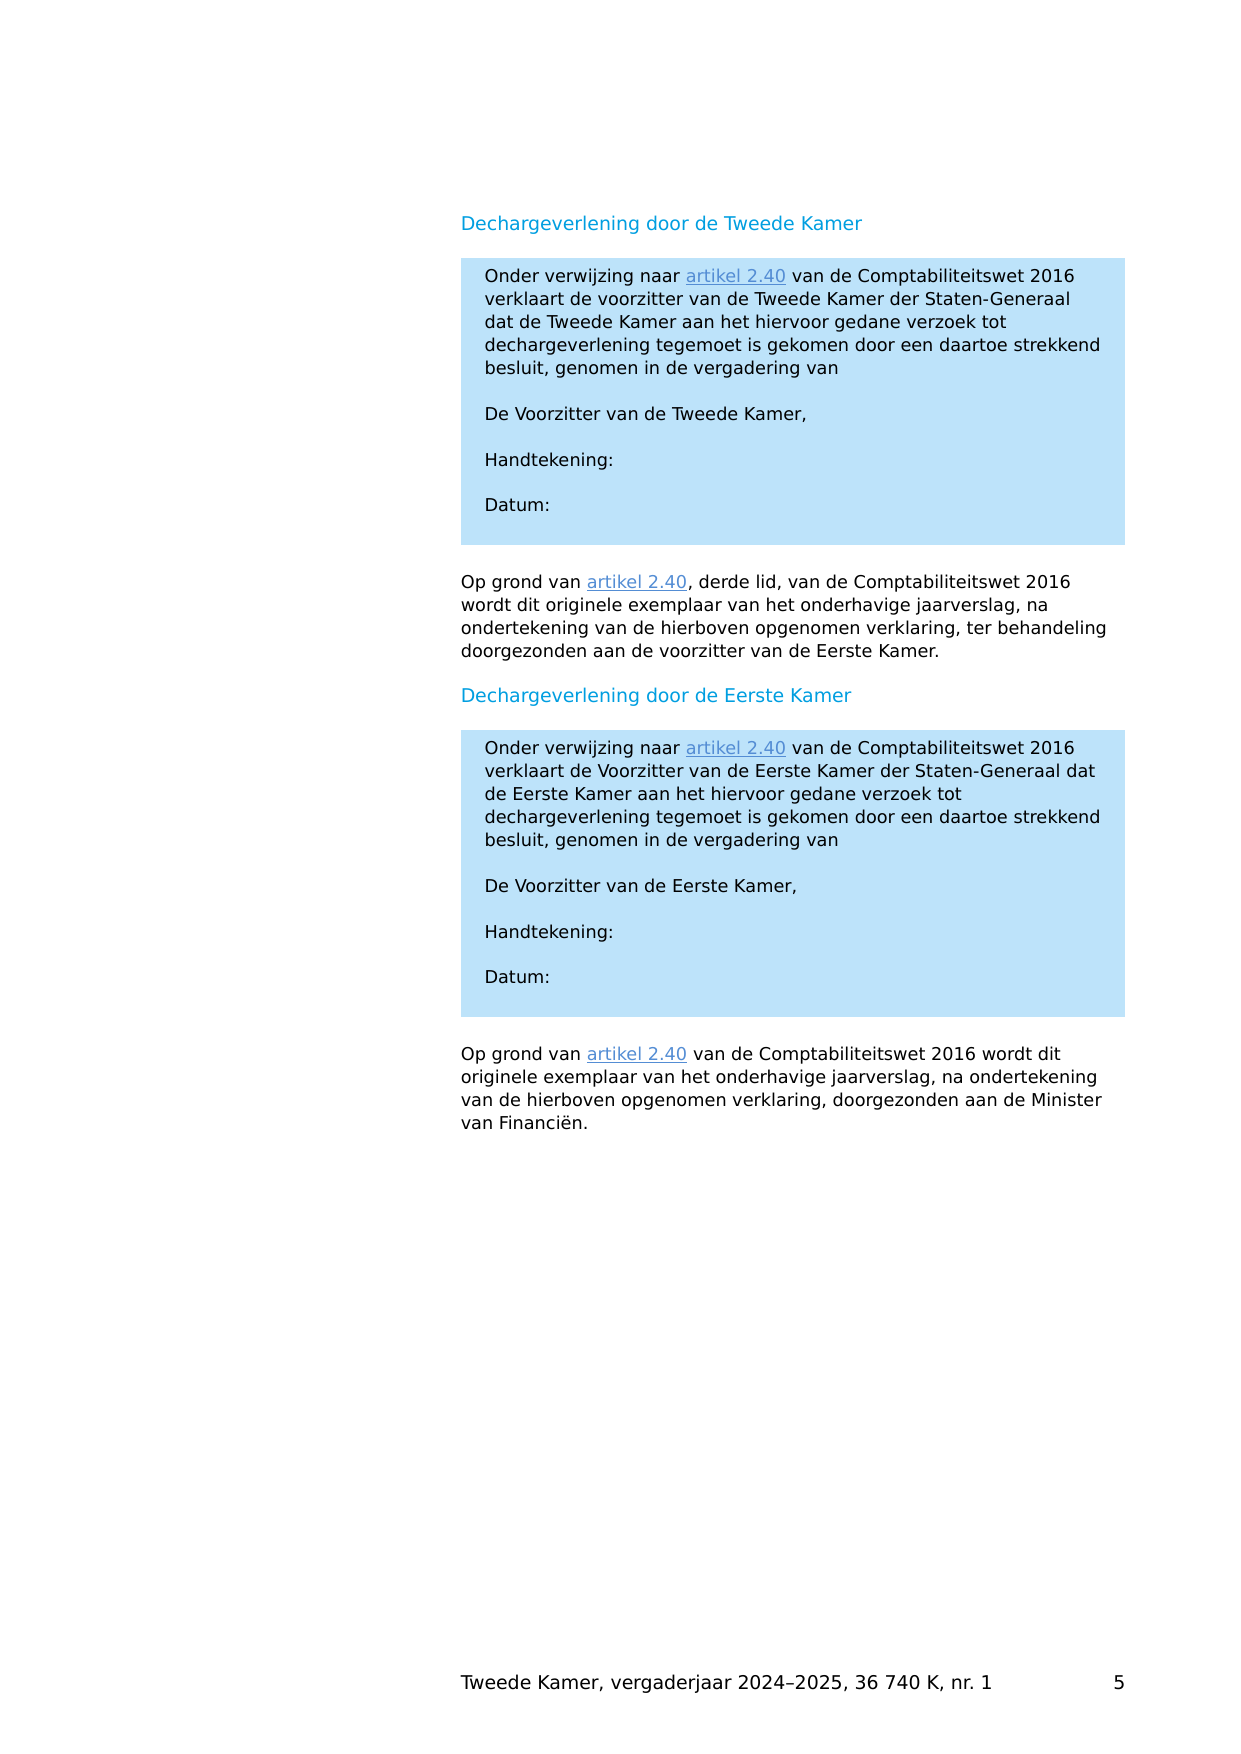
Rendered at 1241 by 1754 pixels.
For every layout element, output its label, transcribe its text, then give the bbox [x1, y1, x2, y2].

text Op grond van artikel 2.40, derde lid, van de Comptabiliteitswet 2016 wordt dit originele exemplaar van het onderhavige jaarverslag, na ondertekening van de hierboven opgenomen verklaring, ter behandeling doorgezonden aan de voorzitter van de Eerste Kamer. [461, 570, 1125, 662]
table_header Onder verwijzing naar artikel 2.40 van de Comptabiliteitswet 2016 verklaart de Voorzitter van de Eerste Kamer der Staten-Generaal dat de Eerste Kamer aan het hiervoor gedane verzoek tot dechargeverlening tegemoet is gekomen door een daartoe strekkend besluit, genomen in de vergadering van De Voorzitter van de Eerste Kamer, Handtekening: Datum: [461, 730, 1125, 1017]
title Dechargeverlening door de Eerste Kamer [461, 685, 1125, 707]
title Dechargeverlening door de Tweede Kamer [461, 213, 1125, 235]
text Op grond van artikel 2.40 van de Comptabiliteitswet 2016 wordt dit originele exemplaar van het onderhavige jaarverslag, na ondertekening van de hierboven opgenomen verklaring, doorgezonden aan de Minister van Financiën. [461, 1042, 1125, 1134]
table_header Onder verwijzing naar artikel 2.40 van de Comptabiliteitswet 2016 verklaart de voorzitter van de Tweede Kamer der Staten-Generaal dat de Tweede Kamer aan het hiervoor gedane verzoek tot dechargeverlening tegemoet is gekomen door een daartoe strekkend besluit, genomen in de vergadering van De Voorzitter van de Tweede Kamer, Handtekening: Datum: [461, 258, 1125, 545]
